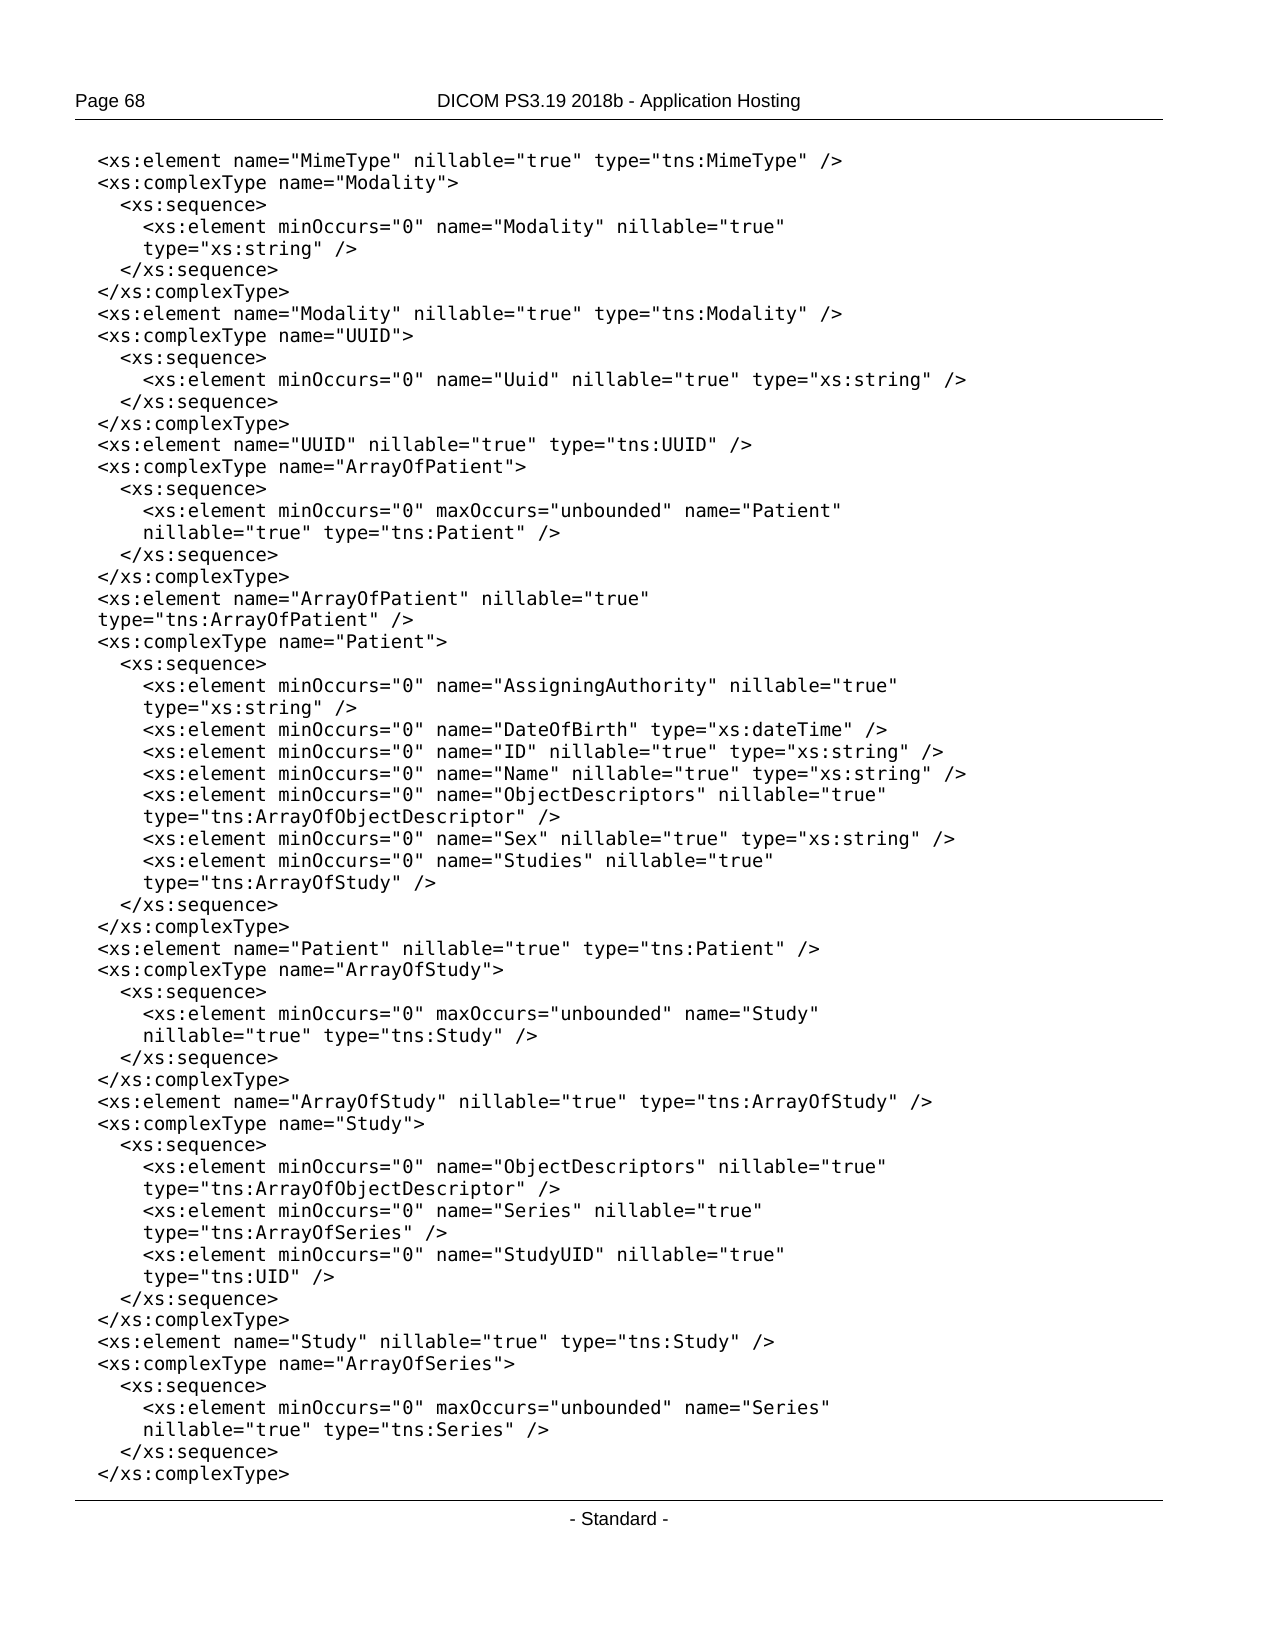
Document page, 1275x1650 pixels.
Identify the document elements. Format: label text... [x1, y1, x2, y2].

text <xs:element name="MimeType" nillable="true" type="tns:MimeType" /> <xs:complexType name="Modality"> <xs:sequence> <xs:element minOccurs="0" name="Modality" nillable="true" type="xs:string" /> </xs:sequence> </xs:complexType> <xs:element name="Modality" nillable="true" type="tns:Modality" /> <xs:complexType name="UUID"> <xs:sequence> <xs:element minOccurs="0" name="Uuid" nillable="true" type="xs:string" /> </xs:sequence> </xs:complexType> <xs:element name="UUID" nillable="true" type="tns:UUID" /> <xs:complexType name="ArrayOfPatient"> <xs:sequence> <xs:element minOccurs="0" maxOccurs="unbounded" name="Patient" nillable="true" type="tns:Patient" /> </xs:sequence> </xs:complexType> <xs:element name="ArrayOfPatient" nillable="true" type="tns:ArrayOfPatient" /> <xs:complexType name="Patient"> <xs:sequence> <xs:element minOccurs="0" name="AssigningAuthority" nillable="true" type="xs:string" /> <xs:element minOccurs="0" name="DateOfBirth" type="xs:dateTime" /> <xs:element minOccurs="0" name="ID" nillable="true" type="xs:string" /> <xs:element minOccurs="0" name="Name" nillable="true" type="xs:string" /> <xs:element minOccurs="0" name="ObjectDescriptors" nillable="true" type="tns:ArrayOfObjectDescriptor" /> <xs:element minOccurs="0" name="Sex" nillable="true" type="xs:string" /> <xs:element minOccurs="0" name="Studies" nillable="true" type="tns:ArrayOfStudy" /> </xs:sequence> </xs:complexType> <xs:element name="Patient" nillable="true" type="tns:Patient" /> <xs:complexType name="ArrayOfStudy"> <xs:sequence> <xs:element minOccurs="0" maxOccurs="unbounded" name="Study" nillable="true" type="tns:Study" /> </xs:sequence> </xs:complexType> <xs:element name="ArrayOfStudy" nillable="true" type="tns:ArrayOfStudy" /> <xs:complexType name="Study"> <xs:sequence> <xs:element minOccurs="0" name="ObjectDescriptors" nillable="true" type="tns:ArrayOfObjectDescriptor" /> <xs:element minOccurs="0" name="Series" nillable="true" type="tns:ArrayOfSeries" /> <xs:element minOccurs="0" name="StudyUID" nillable="true" type="tns:UID" /> </xs:sequence> </xs:complexType> <xs:element name="Study" nillable="true" type="tns:Study" /> <xs:complexType name="ArrayOfSeries"> <xs:sequence> <xs:element minOccurs="0" maxOccurs="unbounded" name="Series" nillable="true" type="tns:Series" /> </xs:sequence> </xs:complexType> [75, 150, 1162, 1484]
